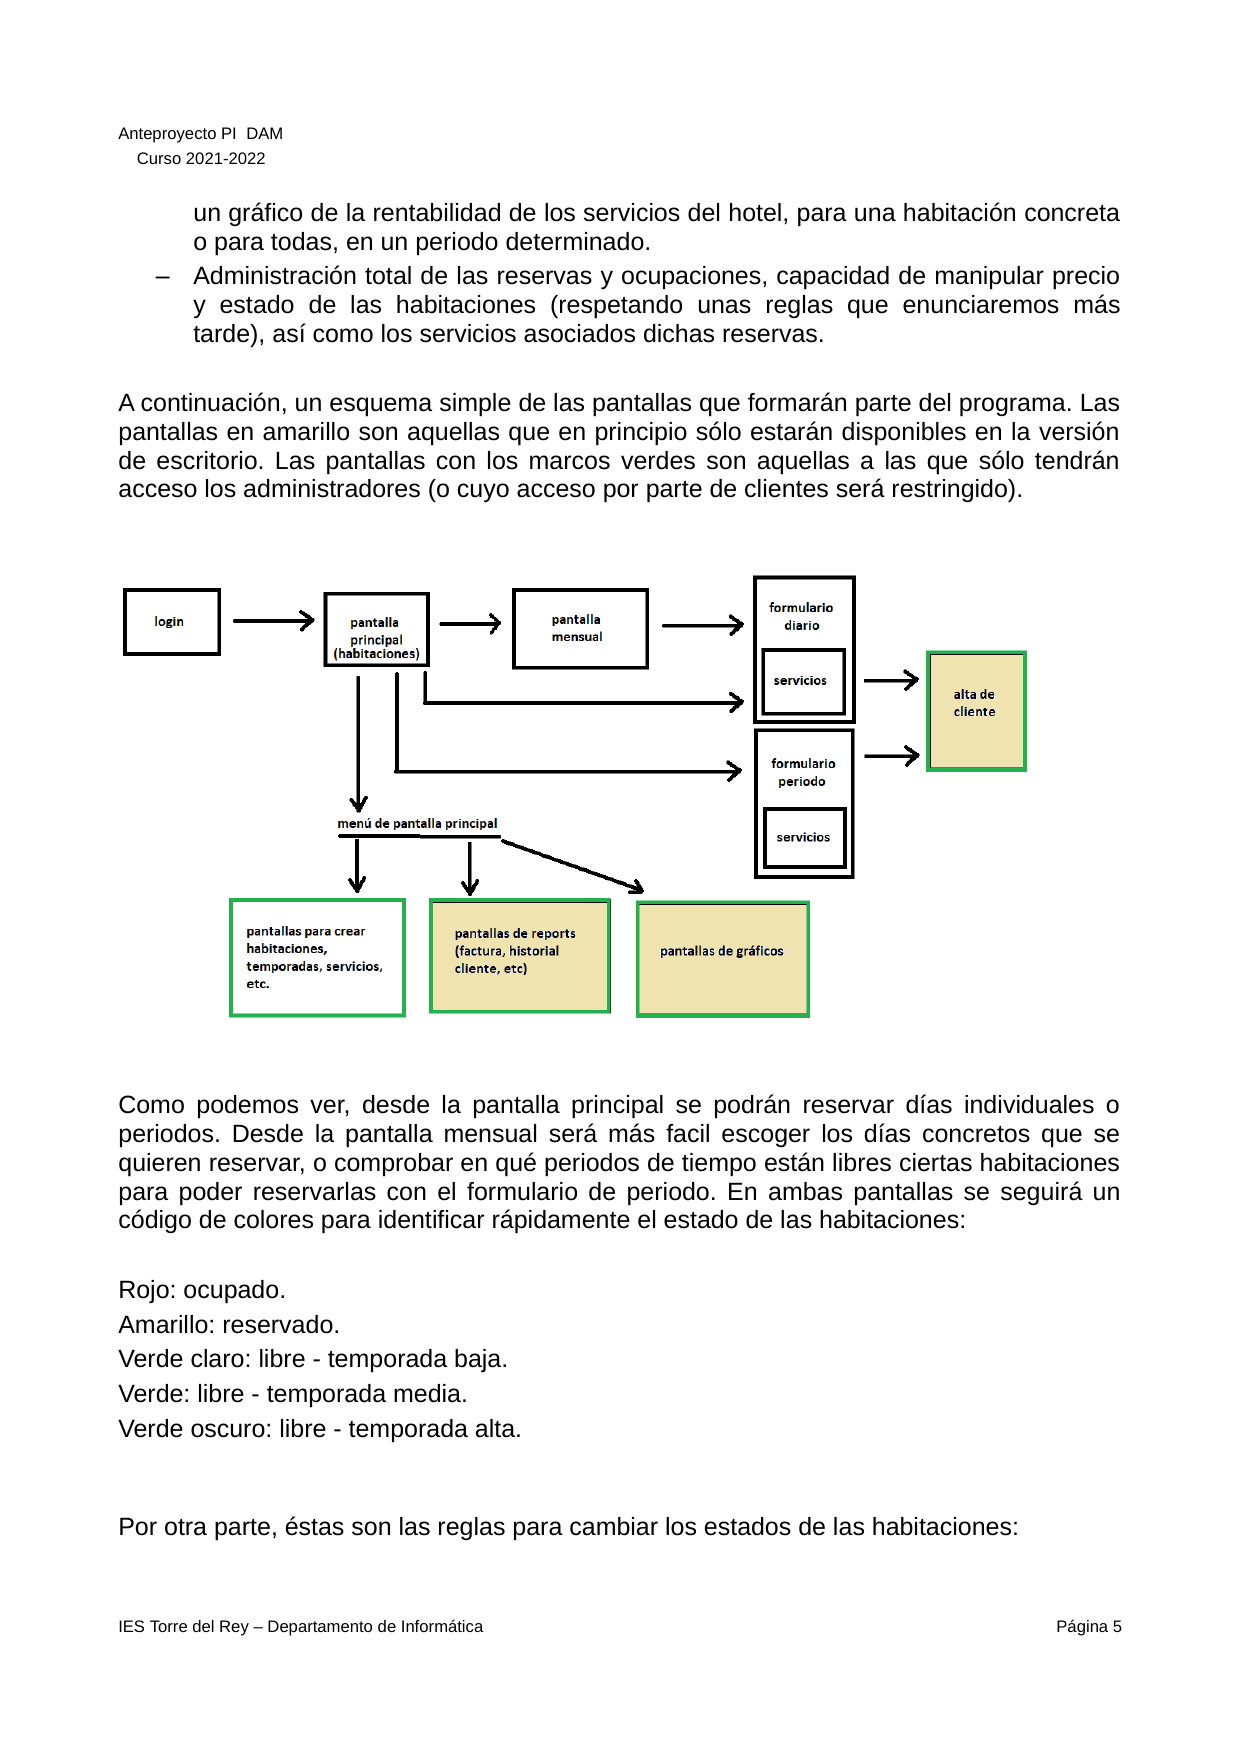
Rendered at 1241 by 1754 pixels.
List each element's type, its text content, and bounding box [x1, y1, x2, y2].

text Por otra parte, éstas son las reglas para cambiar los estados de las habitaciones: [118, 1483, 1122, 1541]
text Verde claro: libre - temporada baja. [118, 1344, 1122, 1373]
list un gráfico de la rentabilidad de los servicios del hotel, para una habitación concreta o para todas, en un periodo determinado. [156, 198, 1122, 255]
list Administración total de las reservas y ocupaciones, capacidad de manipular precio y estado de las habitaciones (respetando unas reglas que enunciaremos más tarde), así como los servicios asociados dichas reservas. [156, 261, 1122, 348]
text Como podemos ver, desde la pantalla principal se podrán reservar días individuales o periodos. Desde la pantalla mensual será más facil escoger los días concretos que se quieren reservar, o comprobar en qué periodos de tiempo están libres ciertas habitaciones para poder reservarlas con el formulario de periodo. En ambas pantallas se seguirá un código de colores para identificar rápidamente el estado de las habitaciones: [118, 1091, 1122, 1234]
picture [118, 537, 1122, 1056]
text Rojo: ocupado. [118, 1275, 1122, 1304]
text Verde: libre - temporada media. [118, 1379, 1122, 1408]
text Verde oscuro: libre - temporada alta. [118, 1414, 1122, 1442]
text A continuación, un esquema simple de las pantallas que formarán parte del programa. Las pantallas en amarillo son aquellas que en principio sólo estarán disponibles en la versión de escritorio. Las pantallas con los marcos verdes son aquellas a las que sólo tendrán acceso los administradores (o cuyo acceso por parte de clientes será restringido). [118, 388, 1122, 503]
text Amarillo: reservado. [118, 1309, 1122, 1338]
